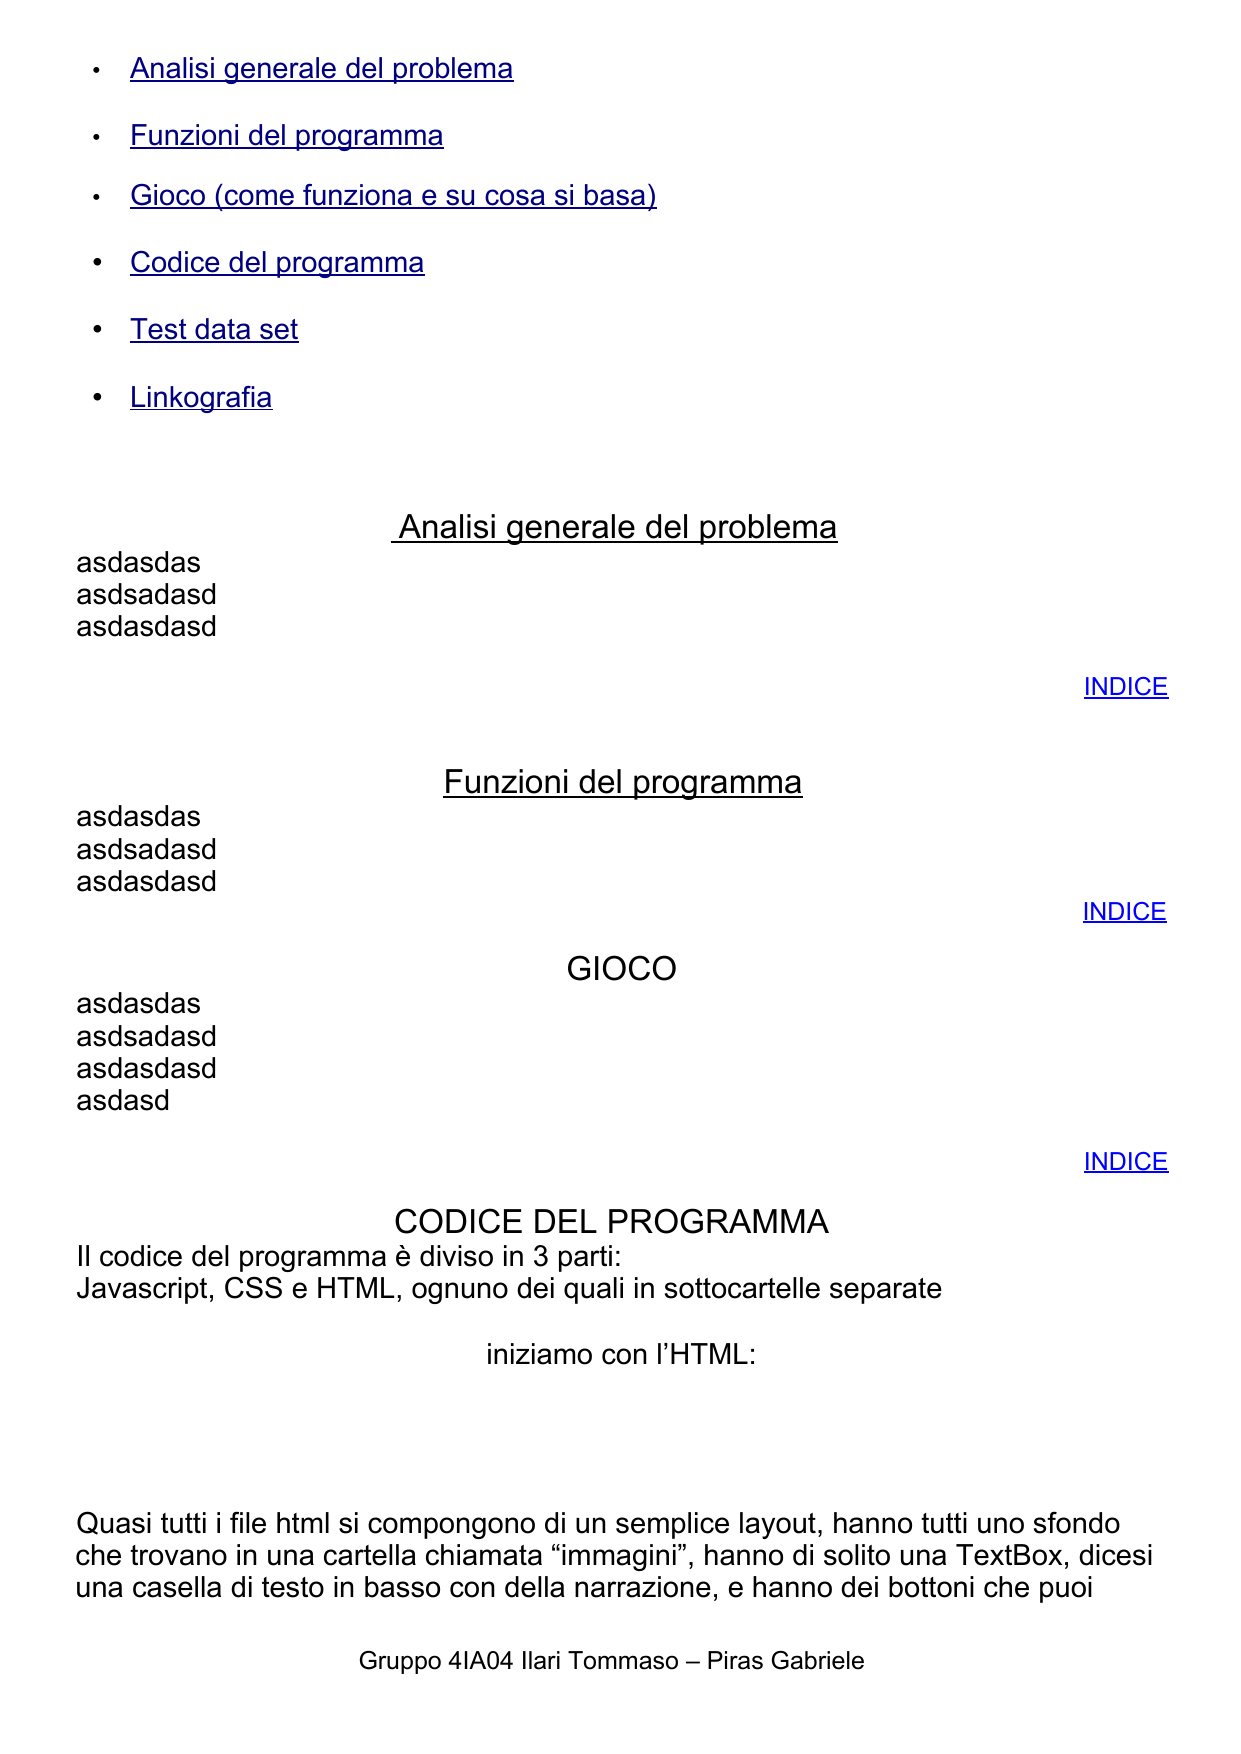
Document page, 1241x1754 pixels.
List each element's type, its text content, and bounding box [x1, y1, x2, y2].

list Linkografia [92, 380, 1169, 413]
text asdasdas [75, 547, 1167, 578]
text INDICE [55, 672, 1168, 701]
text Analisi generale del problema [55, 508, 838, 546]
text Il codice del programma è diviso in 3 parti: [75, 1241, 1167, 1272]
list Funzioni del programma [92, 118, 1169, 152]
list Codice del programma [92, 245, 1169, 279]
text asdsadasd [75, 579, 1167, 611]
text GIOCO [75, 952, 1167, 988]
list Test data set [92, 312, 1169, 346]
text asdasd [75, 1085, 1167, 1117]
list Analisi generale del problema [92, 51, 1169, 84]
text CODICE DEL PROGRAMMA [55, 1202, 1168, 1240]
text asdsadasd [75, 834, 1167, 865]
text asdasdasd [75, 1053, 1167, 1085]
text asdasdas [75, 801, 1167, 833]
text Javascript, CSS e HTML, ognuno dei quali in sottocartelle separate [75, 1273, 1167, 1305]
list Gioco (come funziona e su cosa si basa) [92, 178, 1169, 212]
text INDICE [75, 898, 1167, 926]
text INDICE [55, 1147, 1168, 1175]
text asdasdasd [75, 866, 1167, 898]
text iniziamo con l’HTML: [75, 1339, 1167, 1371]
text asdasdas [75, 988, 1167, 1020]
text asdasdasd [75, 611, 1167, 643]
text Funzioni del programma [55, 762, 803, 801]
text asdsadasd [75, 1021, 1167, 1053]
text Quasi tutti i file html si compongono di un semplice layout, hanno tutti uno sfondo che trovano in una cartella chiamata “immagini”, hanno di solito una TextBox, dicesi una casella di testo in basso con della narrazione, e hanno dei bottoni che puoi [75, 1508, 1167, 1603]
